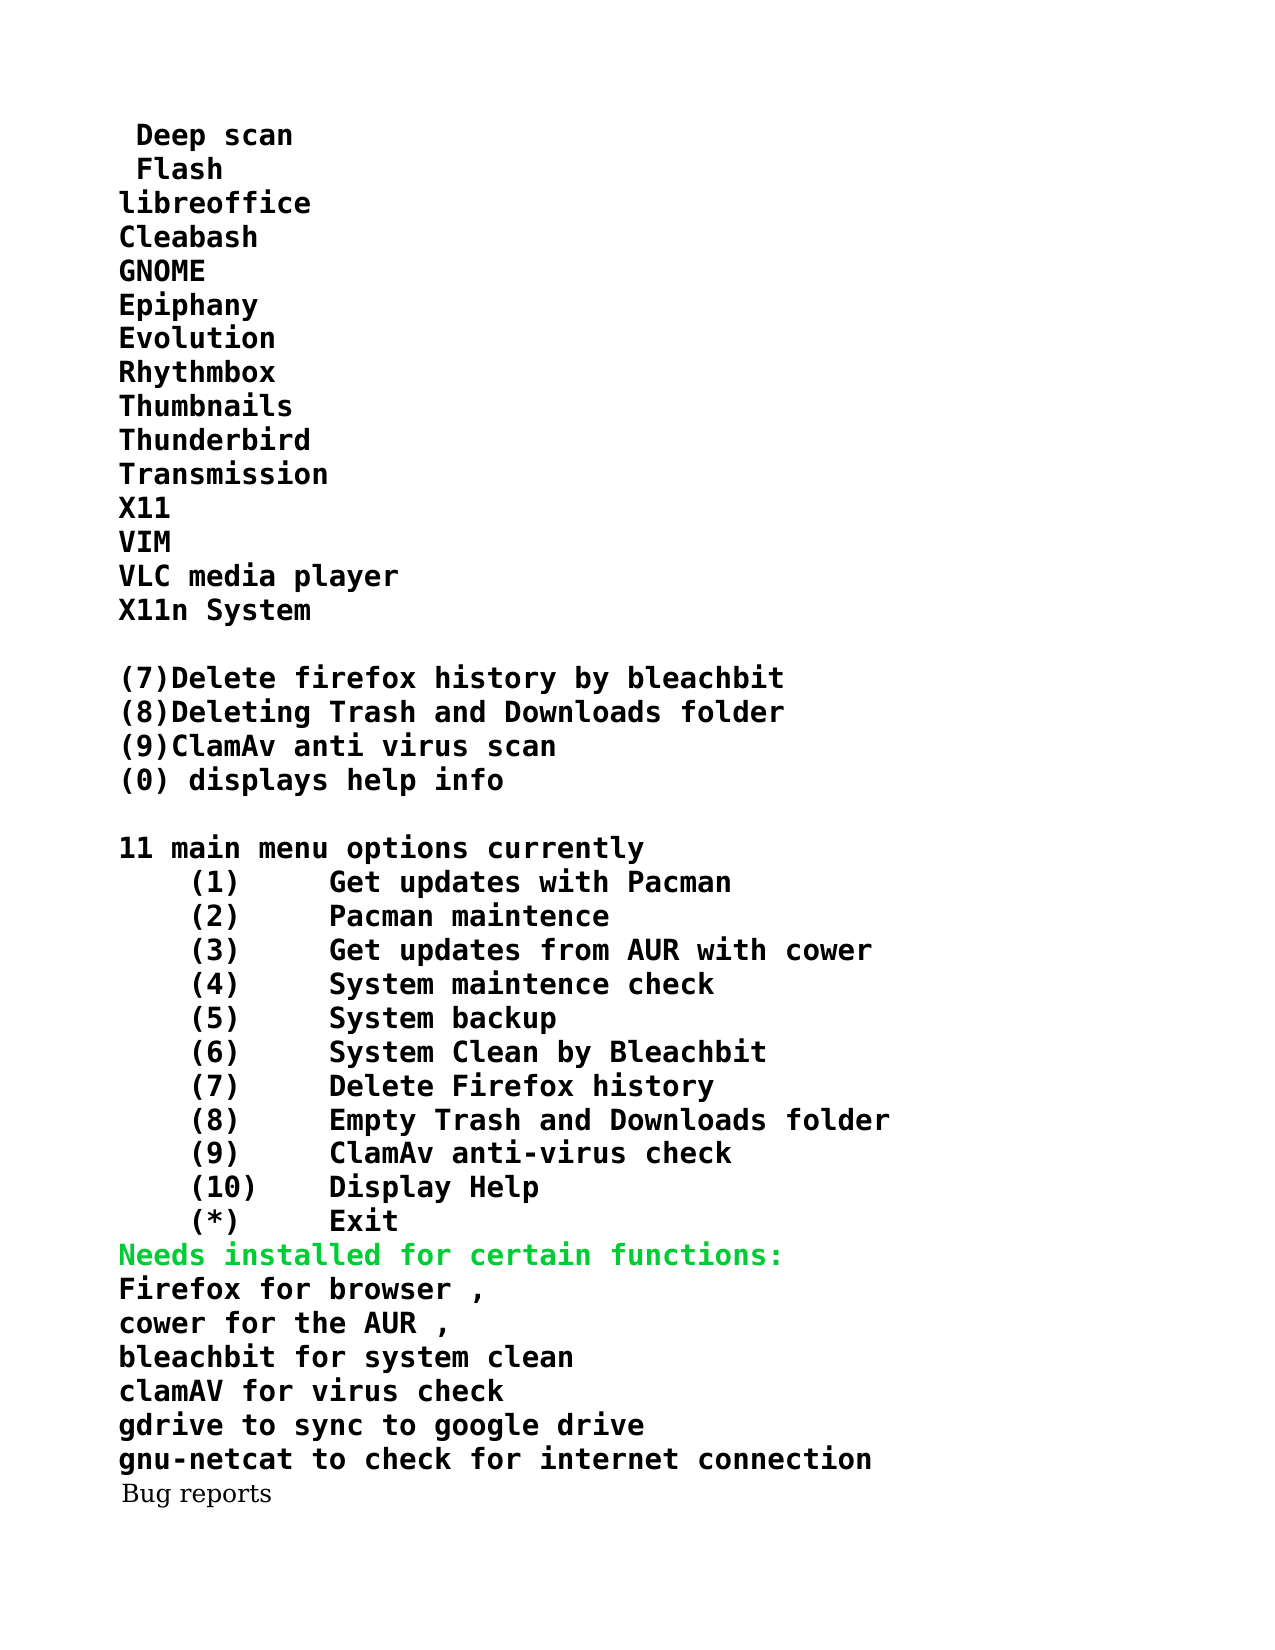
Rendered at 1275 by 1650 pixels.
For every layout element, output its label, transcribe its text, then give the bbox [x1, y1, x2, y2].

text (8) Empty Trash and Downloads folder [118, 1103, 1157, 1137]
text Transmission [118, 458, 1157, 492]
text cower for the AUR , [118, 1307, 1157, 1341]
text clamAV for virus check [118, 1374, 1157, 1408]
text (2) Pacman maintence [118, 899, 1157, 933]
text (5) System backup [118, 1001, 1157, 1035]
text Flash [118, 152, 1157, 186]
text Epiphany [118, 288, 1157, 322]
text (9) ClamAv anti-virus check [118, 1137, 1157, 1171]
text (6) System Clean by Bleachbit [118, 1035, 1157, 1069]
text VLC media player [118, 559, 1157, 593]
text gdrive to sync to google drive [118, 1408, 1157, 1442]
text libreoffice [118, 186, 1157, 220]
text Needs installed for certain functions: [118, 1239, 1157, 1273]
text gnu-netcat to check for internet connection [118, 1442, 1157, 1476]
text (9)ClamAv anti virus scan [118, 729, 1157, 763]
text (4) System maintence check [118, 967, 1157, 1001]
text (10) Display Help [118, 1171, 1157, 1205]
text Thunderbird [118, 424, 1157, 458]
text Rhythmbox [118, 356, 1157, 390]
text (0) displays help info [118, 763, 1157, 797]
table_header Bug reports [118, 1476, 285, 1511]
text Cleabash [118, 220, 1157, 254]
text (*) Exit [118, 1205, 1157, 1239]
text Evolution [118, 322, 1157, 356]
text X11n System [118, 593, 1157, 627]
text (3) Get updates from AUR with cower [118, 933, 1157, 967]
text GNOME [118, 254, 1157, 288]
text (8)Deleting Trash and Downloads folder [118, 695, 1157, 729]
text Firefox for browser , [118, 1273, 1157, 1307]
text X11 [118, 492, 1157, 526]
text bleachbit for system clean [118, 1341, 1157, 1374]
text (7) Delete Firefox history [118, 1069, 1157, 1103]
text (7)Delete firefox history by bleachbit [118, 661, 1157, 695]
text Thumbnails [118, 390, 1157, 424]
text 11 main menu options currently [118, 831, 1157, 865]
text Deep scan [118, 118, 1157, 152]
text (1) Get updates with Pacman [118, 865, 1157, 899]
text VIM [118, 526, 1157, 559]
